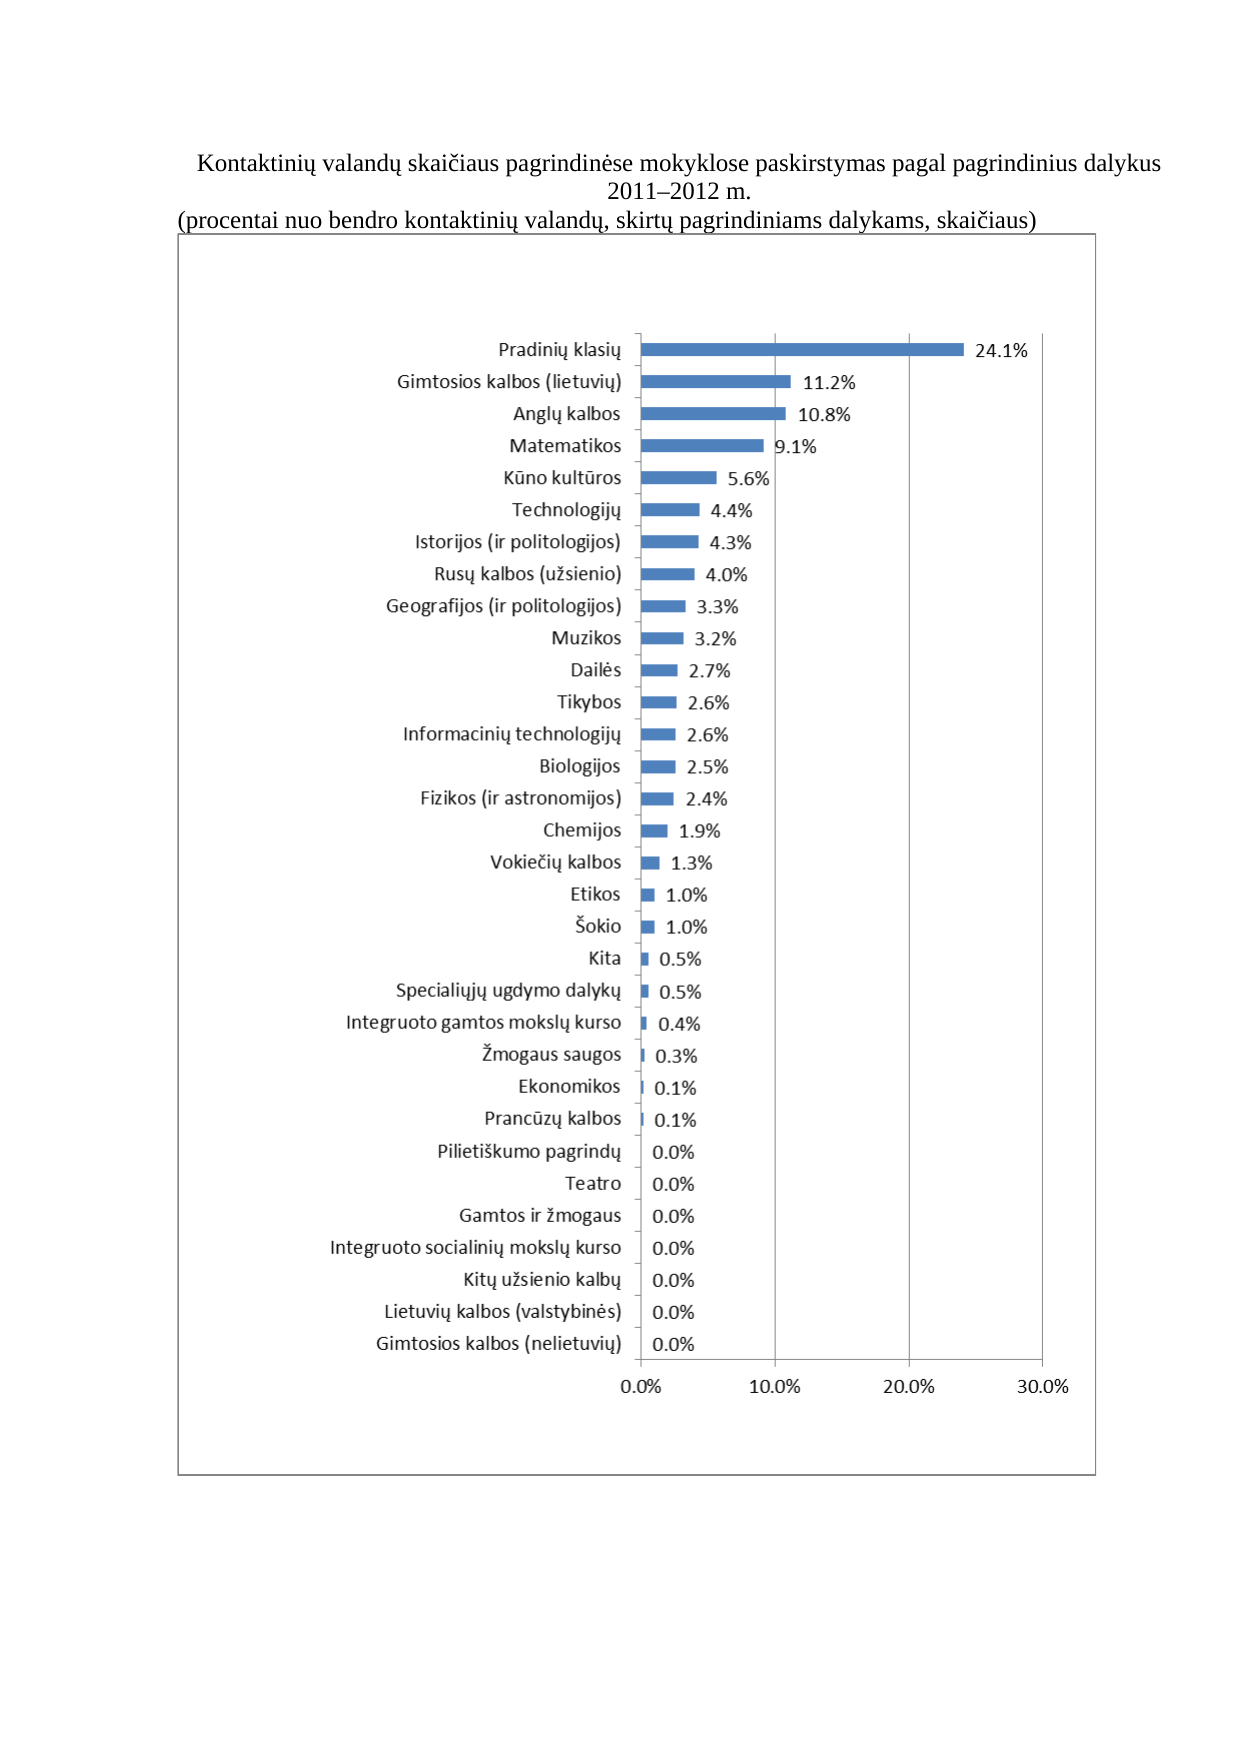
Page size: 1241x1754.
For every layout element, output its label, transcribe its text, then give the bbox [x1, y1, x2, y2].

text (procentai nuo bendro kontaktinių valandų, skirtų pagrindiniams dalykams, skaičiaus) [177, 205, 1181, 234]
text Kontaktinių valandų skaičiaus pagrindinėse mokyklose paskirstymas pagal pagrindinius dalykus 2011–2012 m. [177, 148, 1181, 205]
